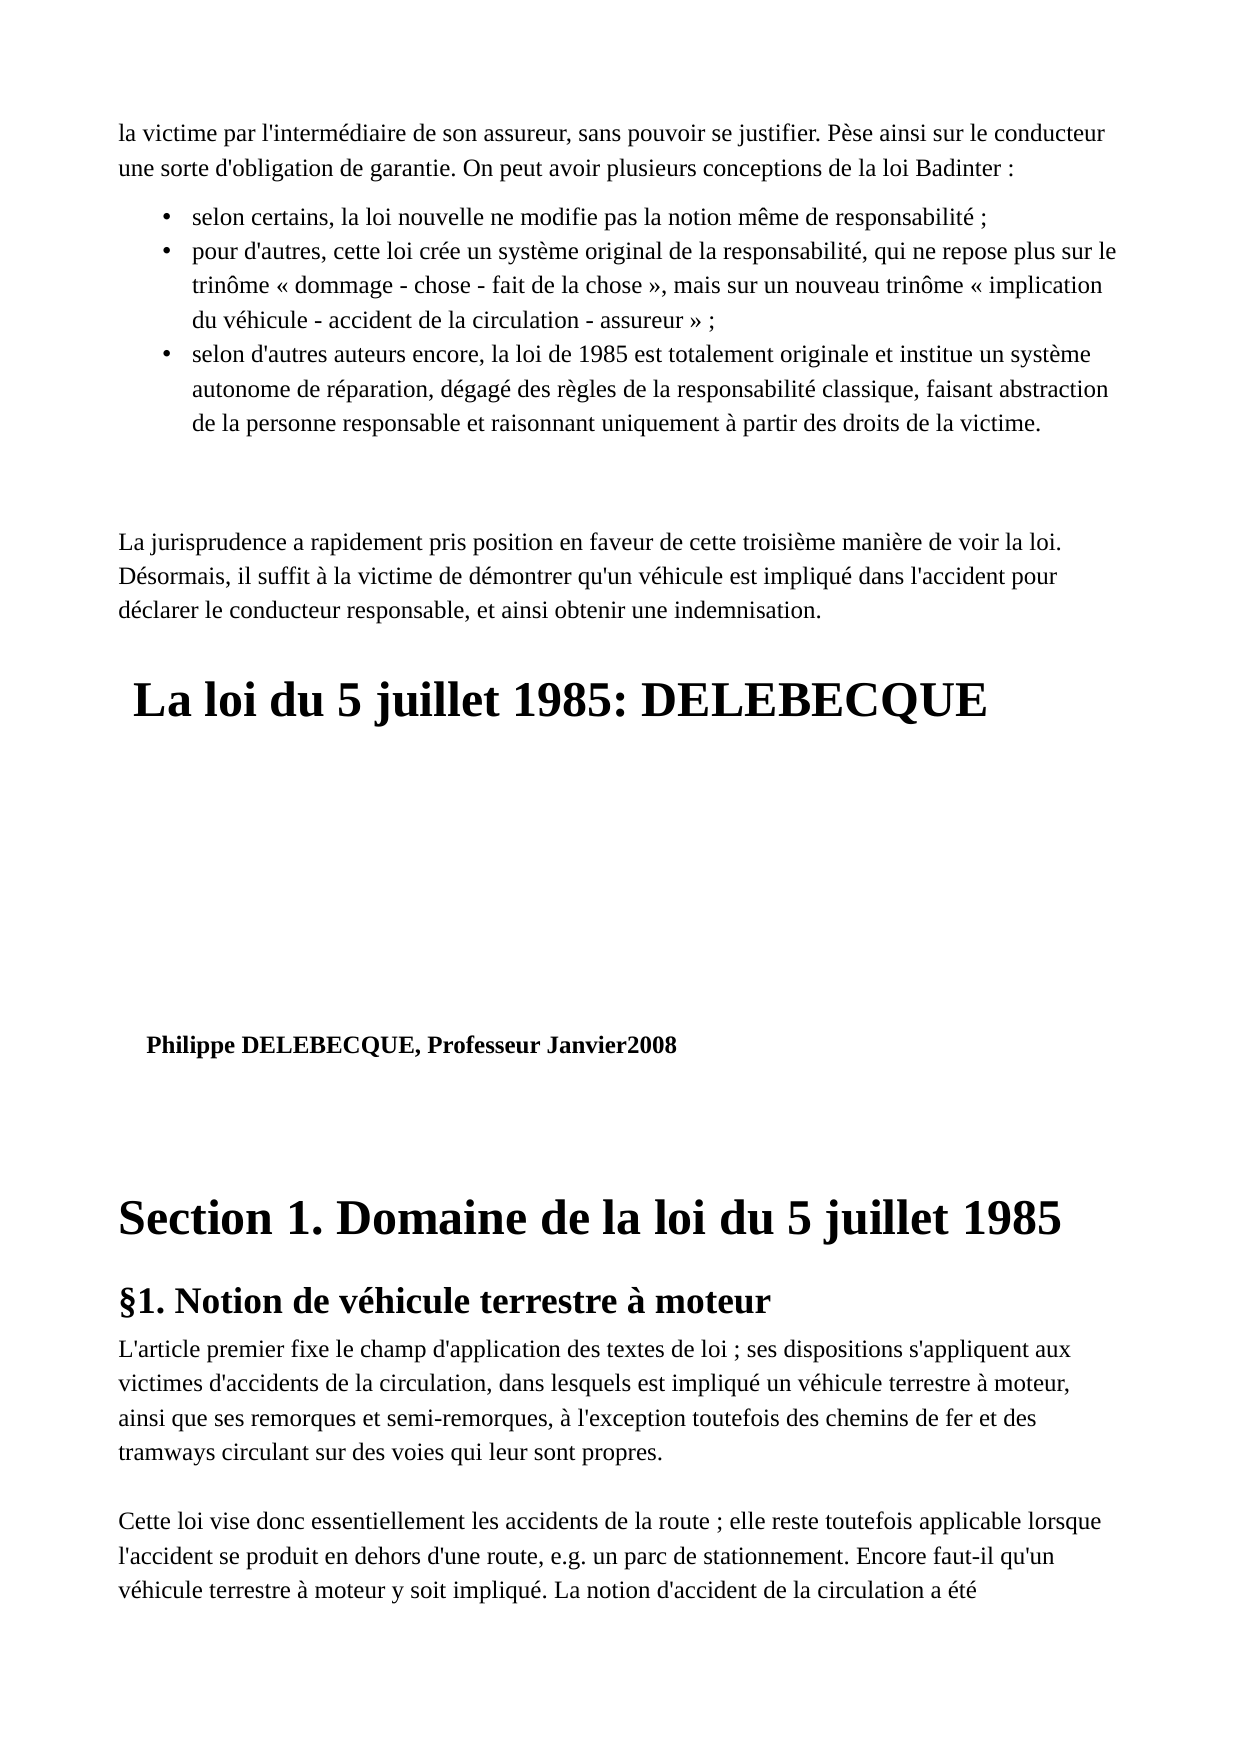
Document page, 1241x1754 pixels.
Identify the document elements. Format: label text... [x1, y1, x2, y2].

text L'article premier fixe le champ d'application des textes de loi ; ses dispositions s'appliquent aux victimes d'accidents de la circulation, dans lesquels est impliqué un véhicule terrestre à moteur, ainsi que ses remorques et semi-remorques, à l'exception toutefois des chemins de fer et des tramways circulant sur des voies qui leur sont propres. Cette loi vise donc essentiellement les accidents de la route ; elle reste toutefois applicable lorsque l'accident se produit en dehors d'une route, e.g. un parc de stationnement. Encore faut-il qu'un véhicule terrestre à moteur y soit impliqué. La notion d'accident de la circulation a été [118, 1334, 1122, 1604]
list selon certains, la loi nouvelle ne modifie pas la notion même de responsabilité ; [162, 202, 1122, 230]
subtitle Section 1. Domaine de la loi du 5 juillet 1985 [118, 1187, 1122, 1245]
text La jurisprudence a rapidement pris position en faveur de cette troisième manière de voir la loi. Désormais, il suffit à la victime de démontrer qu'un véhicule est impliqué dans l'accident pour déclarer le conducteur responsable, et ainsi obtenir une indemnisation. [118, 458, 1122, 624]
subtitle La loi du 5 juillet 1985: DELEBECQUE [134, 669, 1122, 727]
text Philippe DELEBECQUE, Professeur Janvier2008 [134, 739, 1122, 1093]
list selon d'autres auteurs encore, la loi de 1985 est totalement originale et institue un système autonome de réparation, dégagé des règles de la responsabilité classique, faisant abstraction de la personne responsable et raisonnant uniquement à partir des droits de la victime. [162, 339, 1122, 437]
subtitle §1. Notion de véhicule terrestre à moteur [118, 1278, 1122, 1321]
text la victime par l'intermédiaire de son assureur, sans pouvoir se justifier. Pèse ainsi sur le conducteur une sorte d'obligation de garantie. On peut avoir plusieurs conceptions de la loi Badinter : [118, 118, 1122, 181]
list pour d'autres, cette loi crée un système original de la responsabilité, qui ne repose plus sur le trinôme « dommage - chose - fait de la chose », mais sur un nouveau trinôme « implication du véhicule - accident de la circulation - assureur » ; [162, 236, 1122, 334]
